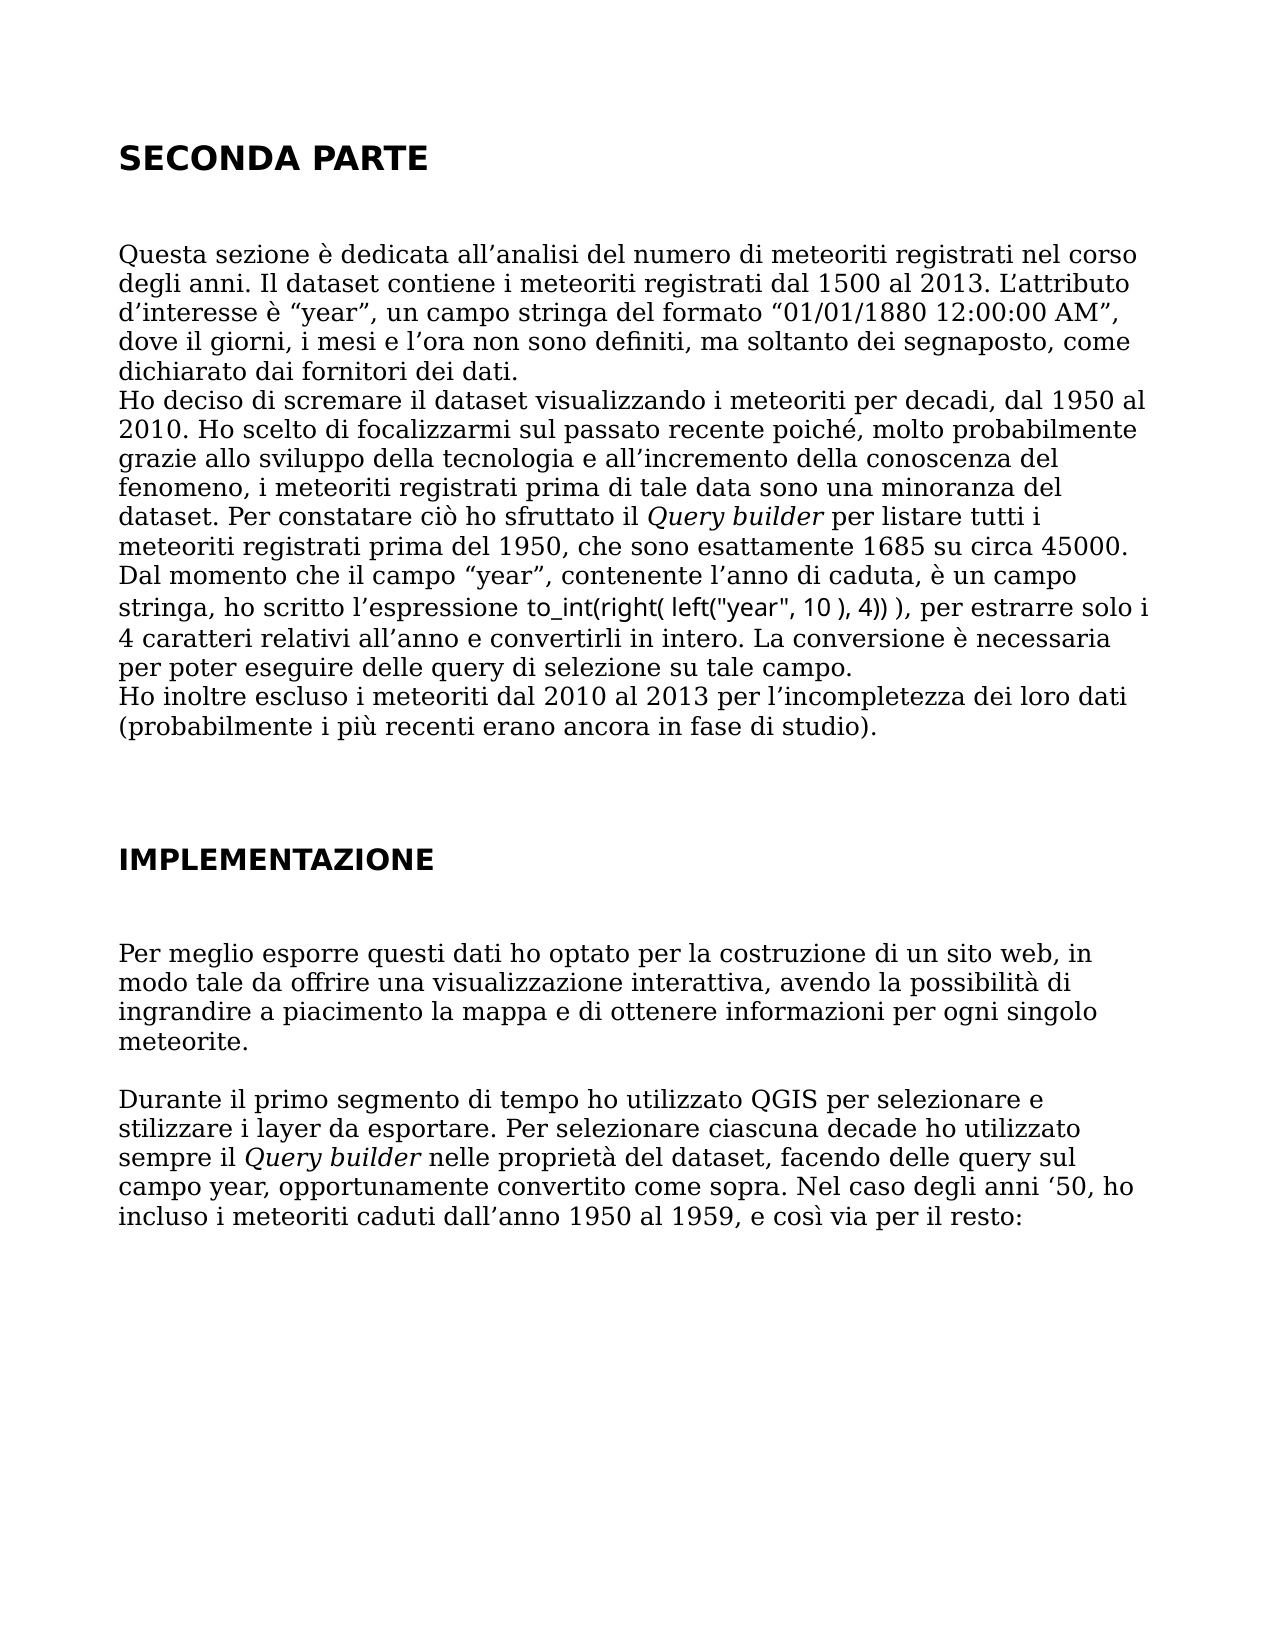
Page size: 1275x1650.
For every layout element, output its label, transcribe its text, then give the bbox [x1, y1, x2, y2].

text Questa sezione è dedicata all’analisi del numero di meteoriti registrati nel corso degli anni. Il dataset contiene i meteoriti registrati dal 1500 al 2013. L’attributo d’interesse è “year”, un campo stringa del formato “01/01/1880 12:00:00 AM”, dove il giorni, i mesi e l’ora non sono definiti, ma soltanto dei segnaposto, come dichiarato dai fornitori dei dati. [118, 240, 1157, 386]
subtitle IMPLEMENTAZIONE [118, 843, 1157, 877]
text Durante il primo segmento di tempo ho utilizzato QGIS per selezionare e stilizzare i layer da esportare. Per selezionare ciascuna decade ho utilizzato sempre il Query builder nelle proprietà del dataset, facendo delle query sul campo year, opportunamente convertito come sopra. Nel caso degli anni ‘50, ho incluso i meteoriti caduti dall’anno 1950 al 1959, e così via per il resto: [118, 1085, 1157, 1231]
text Ho deciso di scremare il dataset visualizzando i meteoriti per decadi, dal 1950 al 2010. Ho scelto di focalizzarmi sul passato recente poiché, molto probabilmente grazie allo sviluppo della tecnologia e all’incremento della conoscenza del fenomeno, i meteoriti registrati prima di tale data sono una minoranza del dataset. Per constatare ciò ho sfruttato il Query builder per listare tutti i meteoriti registrati prima del 1950, che sono esattamente 1685 su circa 45000. [118, 386, 1157, 561]
text Ho inoltre escluso i meteoriti dal 2010 al 2013 per l’incompletezza dei loro dati (probabilmente i più recenti erano ancora in fase di studio). [118, 682, 1157, 741]
text Dal momento che il campo “year”, contenente l’anno di caduta, è un campo stringa, ho scritto l’espressione to_int(right( left("year", 10 ), 4)) ), per estrarre solo i 4 caratteri relativi all’anno e convertirli in intero. La conversione è necessaria per poter eseguire delle query di selezione su tale campo. [118, 561, 1157, 682]
subtitle SECONDA PARTE [118, 139, 1157, 178]
text Per meglio esporre questi dati ho optato per la costruzione di un sito web, in modo tale da offrire una visualizzazione interattiva, avendo la possibilità di ingrandire a piacimento la mappa e di ottenere informazioni per ogni singolo meteorite. [118, 939, 1157, 1056]
